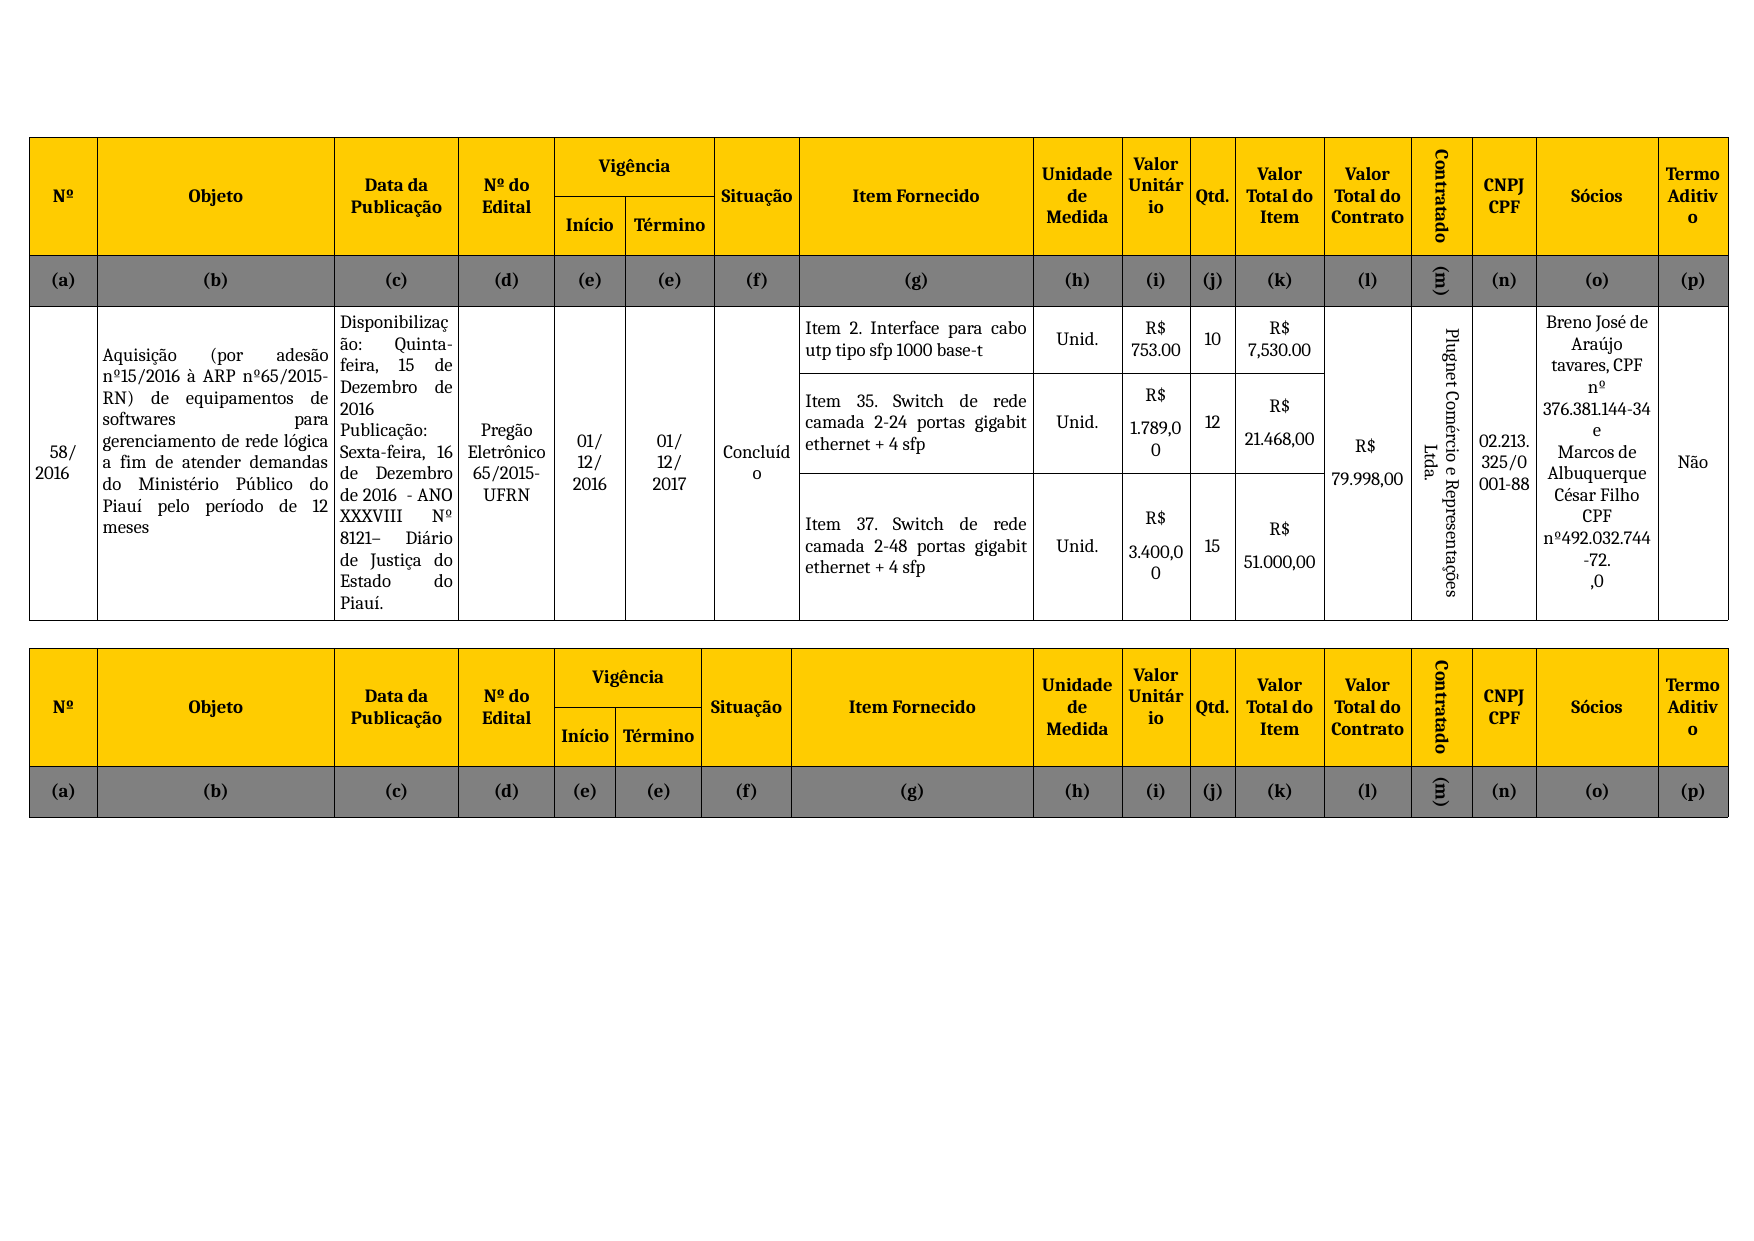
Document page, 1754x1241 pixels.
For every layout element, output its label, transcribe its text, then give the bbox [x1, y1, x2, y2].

table_cell 01/ 12/ 2016 [555, 307, 625, 619]
table_cell (i) [1123, 256, 1190, 306]
table_cell (e) [616, 767, 701, 817]
table_cell (e) [626, 256, 714, 306]
table_cell Pregão Eletrônico 65/2015-UFRN [459, 307, 554, 619]
table_cell Unid. [1034, 474, 1122, 619]
table_cell (p) [1659, 767, 1728, 817]
table_header Data da Publicação [335, 138, 458, 255]
table_cell (e) [555, 256, 625, 306]
table_header Item Fornecido [792, 649, 1033, 766]
table_cell (l) [1325, 767, 1411, 817]
table_cell Início [555, 197, 625, 255]
table_cell (n) [1473, 256, 1536, 306]
table_header Vigência [555, 649, 701, 707]
table_header Data da Publicação [335, 649, 458, 766]
table_cell Item 2. Interface para cabo utp tipo sfp 1000 base-t [800, 307, 1033, 373]
table_header Vigência [555, 138, 714, 196]
table_cell (o) [1537, 256, 1658, 306]
table_cell R$ 21.468,00 [1236, 374, 1324, 473]
table_header Valor Total do Contrato [1325, 138, 1411, 255]
table_cell (h) [1034, 256, 1122, 306]
table_cell 02.213.325/0001-88 [1473, 307, 1536, 619]
table_cell Unid. [1034, 307, 1122, 373]
table_header Objeto [98, 649, 334, 766]
table_cell (j) [1191, 256, 1235, 306]
table_cell (d) [459, 256, 554, 306]
table_cell Unid. [1034, 374, 1122, 473]
table_cell Não [1659, 307, 1728, 619]
table_header Valor Total do Item [1236, 138, 1324, 255]
table_cell (m) [1412, 767, 1472, 817]
table_header Contratado [1412, 649, 1472, 766]
table_header Valor Total do Item [1236, 649, 1324, 766]
table_cell Disponibilização: Quinta-feira, 15 de Dezembro de 2016 Publicação: Sexta-feira, 16 de Dezembro de 2016 - ANO XXXVIII Nº 8121– Diário de Justiça do Estado do Piauí. [335, 307, 458, 619]
table_header Nº [30, 138, 97, 255]
table_cell R$ 3.400,00 [1123, 474, 1190, 619]
table_header Item Fornecido [800, 138, 1033, 255]
table_cell Término [616, 708, 701, 766]
table_cell (f) [715, 256, 799, 306]
table_header Termo Aditivo [1659, 649, 1728, 766]
table_cell Plugnet Comércio e Representações Ltda. [1412, 307, 1472, 619]
table_header CNPJ CPF [1473, 138, 1536, 255]
table_cell (n) [1473, 767, 1536, 817]
table_cell R$ 1.789,00 [1123, 374, 1190, 473]
table_cell (e) [555, 767, 615, 817]
table_cell R$ 51.000,00 [1236, 474, 1324, 619]
table_header Situação [702, 649, 791, 766]
table_cell (p) [1659, 256, 1728, 306]
table_cell (c) [335, 256, 458, 306]
table_cell (b) [98, 767, 334, 817]
table_cell (a) [30, 256, 97, 306]
table_cell (d) [459, 767, 554, 817]
table_cell 58/ 2016 [30, 307, 97, 619]
table_cell 01/ 12/ 2017 [626, 307, 714, 619]
table_cell (a) [30, 767, 97, 817]
table_header Unidade de Medida [1034, 649, 1122, 766]
table_cell Concluído [715, 307, 799, 619]
table_cell (o) [1537, 767, 1658, 817]
table_cell 10 [1191, 307, 1235, 373]
table_header Valor Unitário [1123, 649, 1190, 766]
table_cell R$ 753,00 [1123, 307, 1190, 373]
table_cell (b) [98, 256, 334, 306]
table_cell R$ 7.530,00 [1236, 307, 1324, 373]
table_header Nº [30, 649, 97, 766]
table_cell Aquisição (por adesão nº15/2016 à ARP nº65/2015-RN) de equipamentos de softwares para gerenciamento de rede lógica a fim de atender demandas do Ministério Público do Piauí pelo período de 12 meses [98, 307, 334, 619]
table_header Contratado [1412, 138, 1472, 255]
table_cell Breno José de Araújo tavares, CPF nº 376.381.144-34 e Marcos de Albuquerque César Filho CPF nº492.032.744-72. ,0 [1537, 307, 1658, 619]
table_cell (i) [1123, 767, 1190, 817]
table_cell R$ 79.998,00 [1325, 307, 1411, 619]
table_header Objeto [98, 138, 334, 255]
table_cell 12 [1191, 374, 1235, 473]
table_cell Término [626, 197, 714, 255]
table_header Sócios [1537, 649, 1658, 766]
table_cell (m) [1412, 256, 1472, 306]
table_header CNPJ CPF [1473, 649, 1536, 766]
table_header Situação [715, 138, 799, 255]
table_cell (k) [1236, 256, 1324, 306]
table_header Nº do Edital [459, 649, 554, 766]
table_header Sócios [1537, 138, 1658, 255]
table_header Qtd. [1191, 649, 1235, 766]
table_header Termo Aditivo [1659, 138, 1728, 255]
table_header Qtd. [1191, 138, 1235, 255]
table_header Nº do Edital [459, 138, 554, 255]
table_cell (j) [1191, 767, 1235, 817]
table_cell Item 35. Switch de rede camada 2-24 portas gigabit ethernet + 4 sfp [800, 374, 1033, 473]
table_header Unidade de Medida [1034, 138, 1122, 255]
table_cell (h) [1034, 767, 1122, 817]
table_cell (k) [1236, 767, 1324, 817]
table_header Valor Unitário [1123, 138, 1190, 255]
table_cell Início [555, 708, 615, 766]
table_cell (l) [1325, 256, 1411, 306]
table_cell (c) [335, 767, 458, 817]
table_cell (g) [800, 256, 1033, 306]
table_cell (f) [702, 767, 791, 817]
table_cell 15 [1191, 474, 1235, 619]
table_cell Item 37. Switch de rede camada 2-48 portas gigabit ethernet + 4 sfp [800, 474, 1033, 619]
table_header Valor Total do Contrato [1325, 649, 1411, 766]
table_cell (g) [792, 767, 1033, 817]
